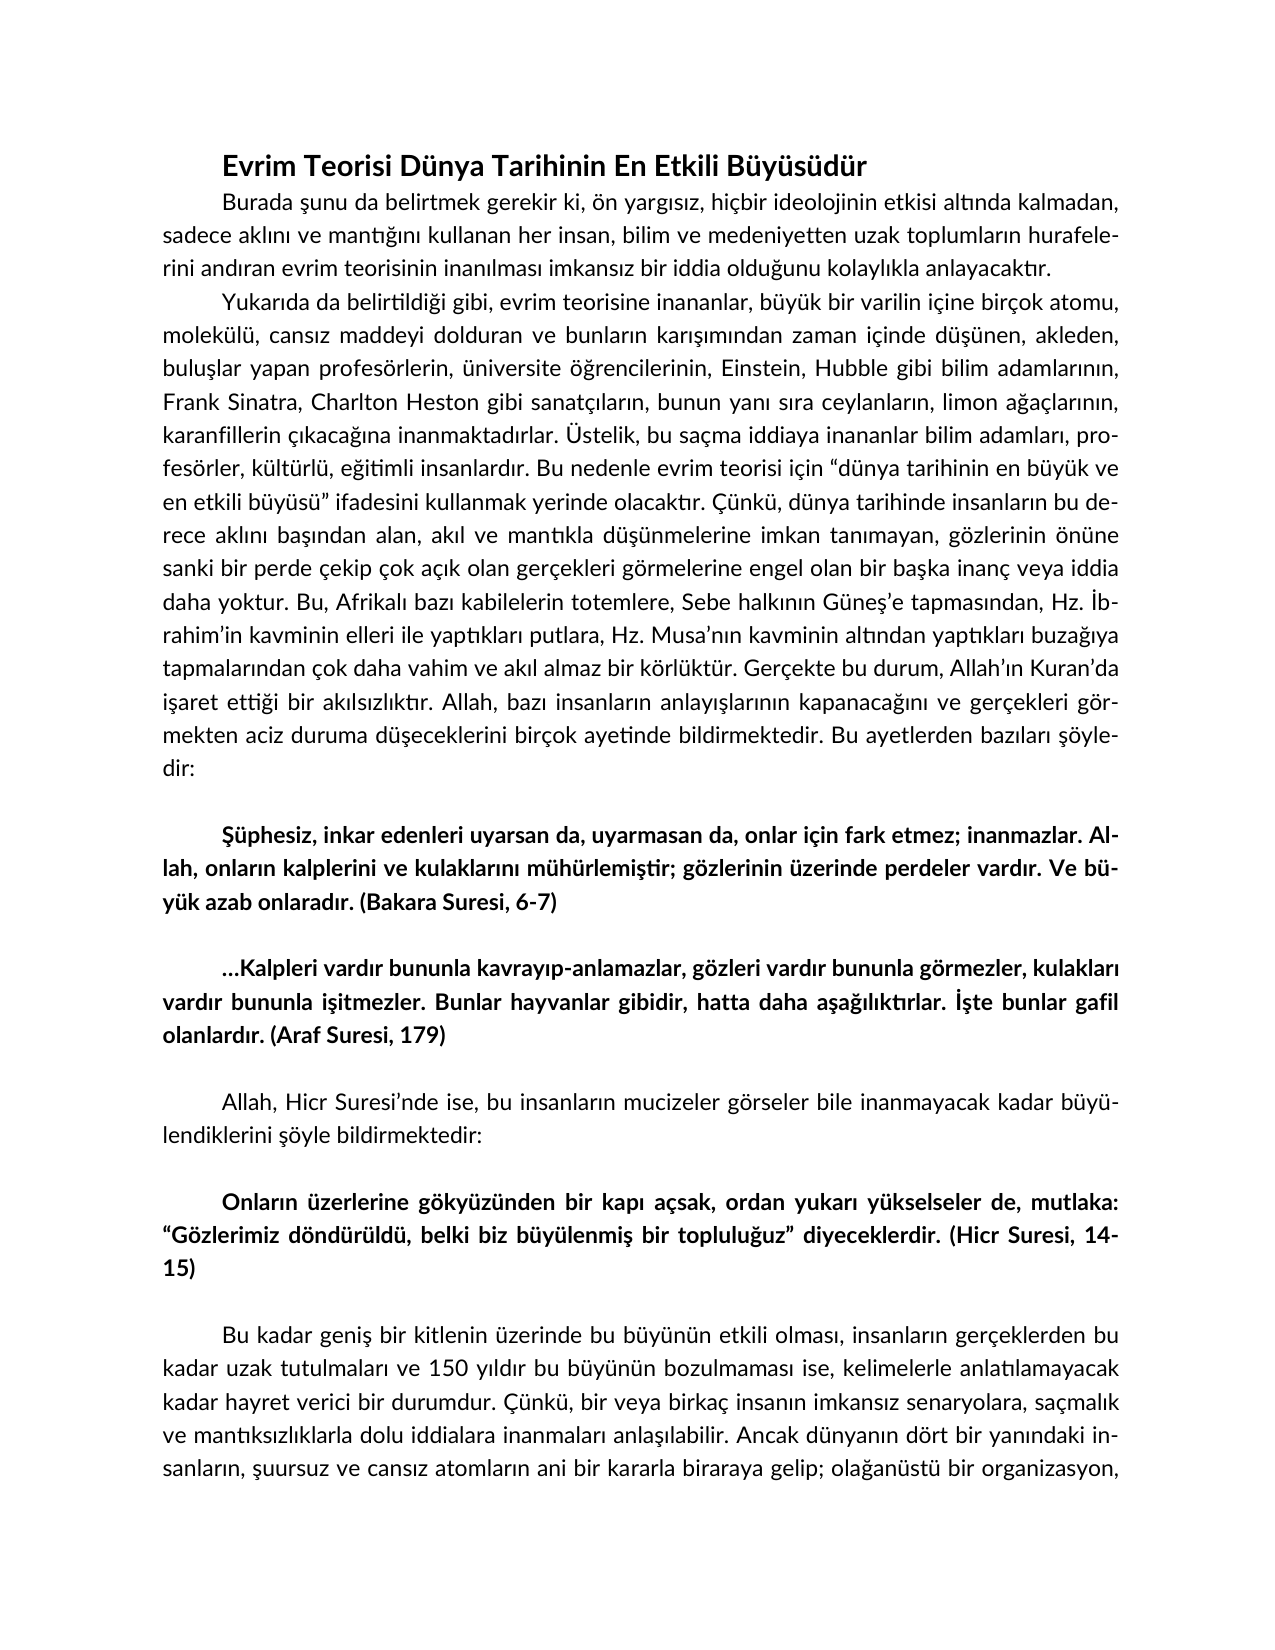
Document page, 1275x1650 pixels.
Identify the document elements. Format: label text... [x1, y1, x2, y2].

text Al­lah, Hicr Su­re­si’nde ise, bu in­san­la­rın mu­ci­ze­ler gör­se­ler bi­le inan­ma­ya­cak ka­dar bü­yü­len­dik­le­ri­ni şöy­le bil­dir­mek­te­dir: [162, 1083, 1119, 1150]
text Bu­ra­da şu­nu da be­lirt­mek ge­re­kir ki, ön yar­gı­sız, hiç­bir ide­olo­ji­nin et­ki­si al­tın­da kal­ma­dan, sa­de­ce ak­lı­nı ve man­tı­ğı­nı kul­la­nan her in­san, bi­lim ve me­de­ni­yet­ten uzak top­lum­la­rın hu­ra­fe­le­ri­ni an­dı­ran ev­rim te­ori­si­nin ina­nıl­ma­sı im­kan­sız bir id­dia ol­du­ğu­nu ko­lay­lık­la an­la­ya­cak­tır. [162, 183, 1119, 283]
text …Kalp­le­ri var­dır bu­nun­la kav­ra­yıp-an­la­maz­lar, göz­le­ri var­dır bu­nun­la gör­mez­ler, ku­lak­la­rı var­dır bu­nun­la işit­mez­ler. Bun­lar hay­van­lar gi­bi­dir, hat­ta da­ha aşa­ğı­lık­tır­lar. İş­te bun­lar ga­fil olan­lar­dır. (Araf Su­re­si, 179) [162, 950, 1119, 1050]
text Yu­ka­rı­da da be­lir­til­di­ği gi­bi, ev­rim te­ori­si­ne ina­nan­lar, bü­yük bir va­ri­lin içi­ne bir­çok ato­mu, mo­le­kü­lü, can­sız mad­de­yi dol­du­ran ve bun­la­rın ka­rı­şı­mın­dan za­man için­de dü­şü­nen, ak­le­den, bu­luş­lar ya­pan pro­fe­sör­le­rin, üni­ver­si­te öğ­ren­ci­le­ri­nin, Eins­te­in, Hubb­le gi­bi bi­lim adam­la­rı­nın, Frank Si­nat­ra, Charl­ton Hes­ton gi­bi sa­nat­çı­la­rın, bu­nun ya­nı sı­ra cey­lan­la­rın, li­mon ağaç­la­rı­nın, ka­ran­fil­le­rin çı­ka­ca­ğı­na inan­mak­ta­dır­lar. Üs­te­lik, bu saç­ma id­di­aya ina­nan­lar bi­lim adam­la­rı, pro­fe­sör­ler, kül­tür­lü, eği­tim­li in­san­lar­dır. Bu ne­den­le ev­rim te­ori­si için “dün­ya ta­ri­hi­nin en bü­yük ve en et­ki­li bü­yü­sü” ifa­de­si­ni kul­lan­mak ye­rin­de ola­cak­tır. Çün­kü, dün­ya ta­ri­hin­de in­san­la­rın bu de­re­ce ak­lı­nı ba­şın­dan alan, akıl ve man­tık­la dü­şün­me­le­ri­ne im­kan ta­nı­ma­yan, göz­le­ri­nin önü­ne san­ki bir per­de çe­kip çok açık olan ger­çek­le­ri gör­me­le­ri­ne en­gel olan bir baş­ka inanç ve­ya id­dia da­ha yok­tur. Bu, Af­ri­ka­lı ba­zı ka­bi­le­le­rin to­tem­le­re, Se­be hal­kı­nın Gü­neş’e tap­ma­sın­dan, Hz. İb­ra­him’in kav­mi­nin el­le­ri ile yap­tık­la­rı put­la­ra, Hz. Mu­sa’nın kav­mi­nin al­tın­dan yap­tık­la­rı bu­za­ğı­ya tap­ma­la­rın­dan çok da­ha va­him ve akıl al­maz bir kör­lük­tür. Ger­çek­te bu du­rum, Al­lah’ın Ku­ran’da işa­ret et­ti­ği bir akıl­sız­lık­tır. Al­lah, ba­zı in­san­la­rın an­la­yış­la­rı­nın ka­pa­na­ca­ğı­nı ve ger­çek­le­ri gör­mek­ten aciz du­ru­ma dü­şe­cek­le­ri­ni bir­çok aye­tin­de bil­dir­mek­te­dir. Bu ayet­ler­den ba­zı­la­rı şöy­le­dir: [162, 283, 1119, 783]
text Ev­rim Te­ori­si Dün­ya Ta­ri­hi­nin En Et­ki­li Bü­yü­sü­dür [162, 150, 1119, 183]
text On­la­rın üzer­le­ri­ne gök­yü­zün­den bir ka­pı aç­sak, or­dan yu­ka­rı yük­sel­se­ler de, mut­la­ka: “Göz­le­ri­miz dön­dü­rül­dü, bel­ki biz bü­yü­len­miş bir top­lu­lu­ğuz” di­ye­cek­ler­dir. (Hicr Su­re­si, 14-15) [162, 1183, 1119, 1283]
text Bu ka­dar ge­niş bir kit­le­nin üze­rin­de bu bü­yü­nün et­ki­li ol­ma­sı, in­san­la­rın ger­çek­ler­den bu ka­dar uzak tu­tul­ma­la­rı ve 150 yıl­dır bu bü­yü­nün bo­zul­ma­ma­sı ise, ke­li­me­ler­le an­la­tı­la­ma­ya­cak ka­dar hay­ret ve­ri­ci bir du­rum­dur. Çün­kü, bir ve­ya bir­kaç in­sa­nın im­kan­sız se­nar­yo­la­ra, saç­ma­lık ve man­tık­sız­lık­lar­la do­lu id­di­ala­ra inan­ma­la­rı an­la­şı­la­bi­lir. An­cak dün­ya­nın dört bir ya­nın­da­ki in­san­la­rın, şu­ur­suz ve can­sız atom­la­rın ani bir ka­rar­la bi­ra­ra­ya ge­lip; ola­ğa­nüs­tü bir or­ga­ni­zas­yon, [162, 1317, 1119, 1483]
text Şüp­he­siz, in­kar eden­le­ri uyar­san da, uyar­ma­san da, on­lar için fark et­mez; inan­maz­lar. Al­lah, on­la­rın kalp­le­ri­ni ve ku­lak­la­rı­nı mü­hür­le­miş­tir; göz­le­ri­nin üze­rin­de per­de­ler var­dır. Ve bü­yük azab on­la­ra­dır. (Ba­ka­ra Su­re­si, 6-7) [162, 817, 1119, 917]
